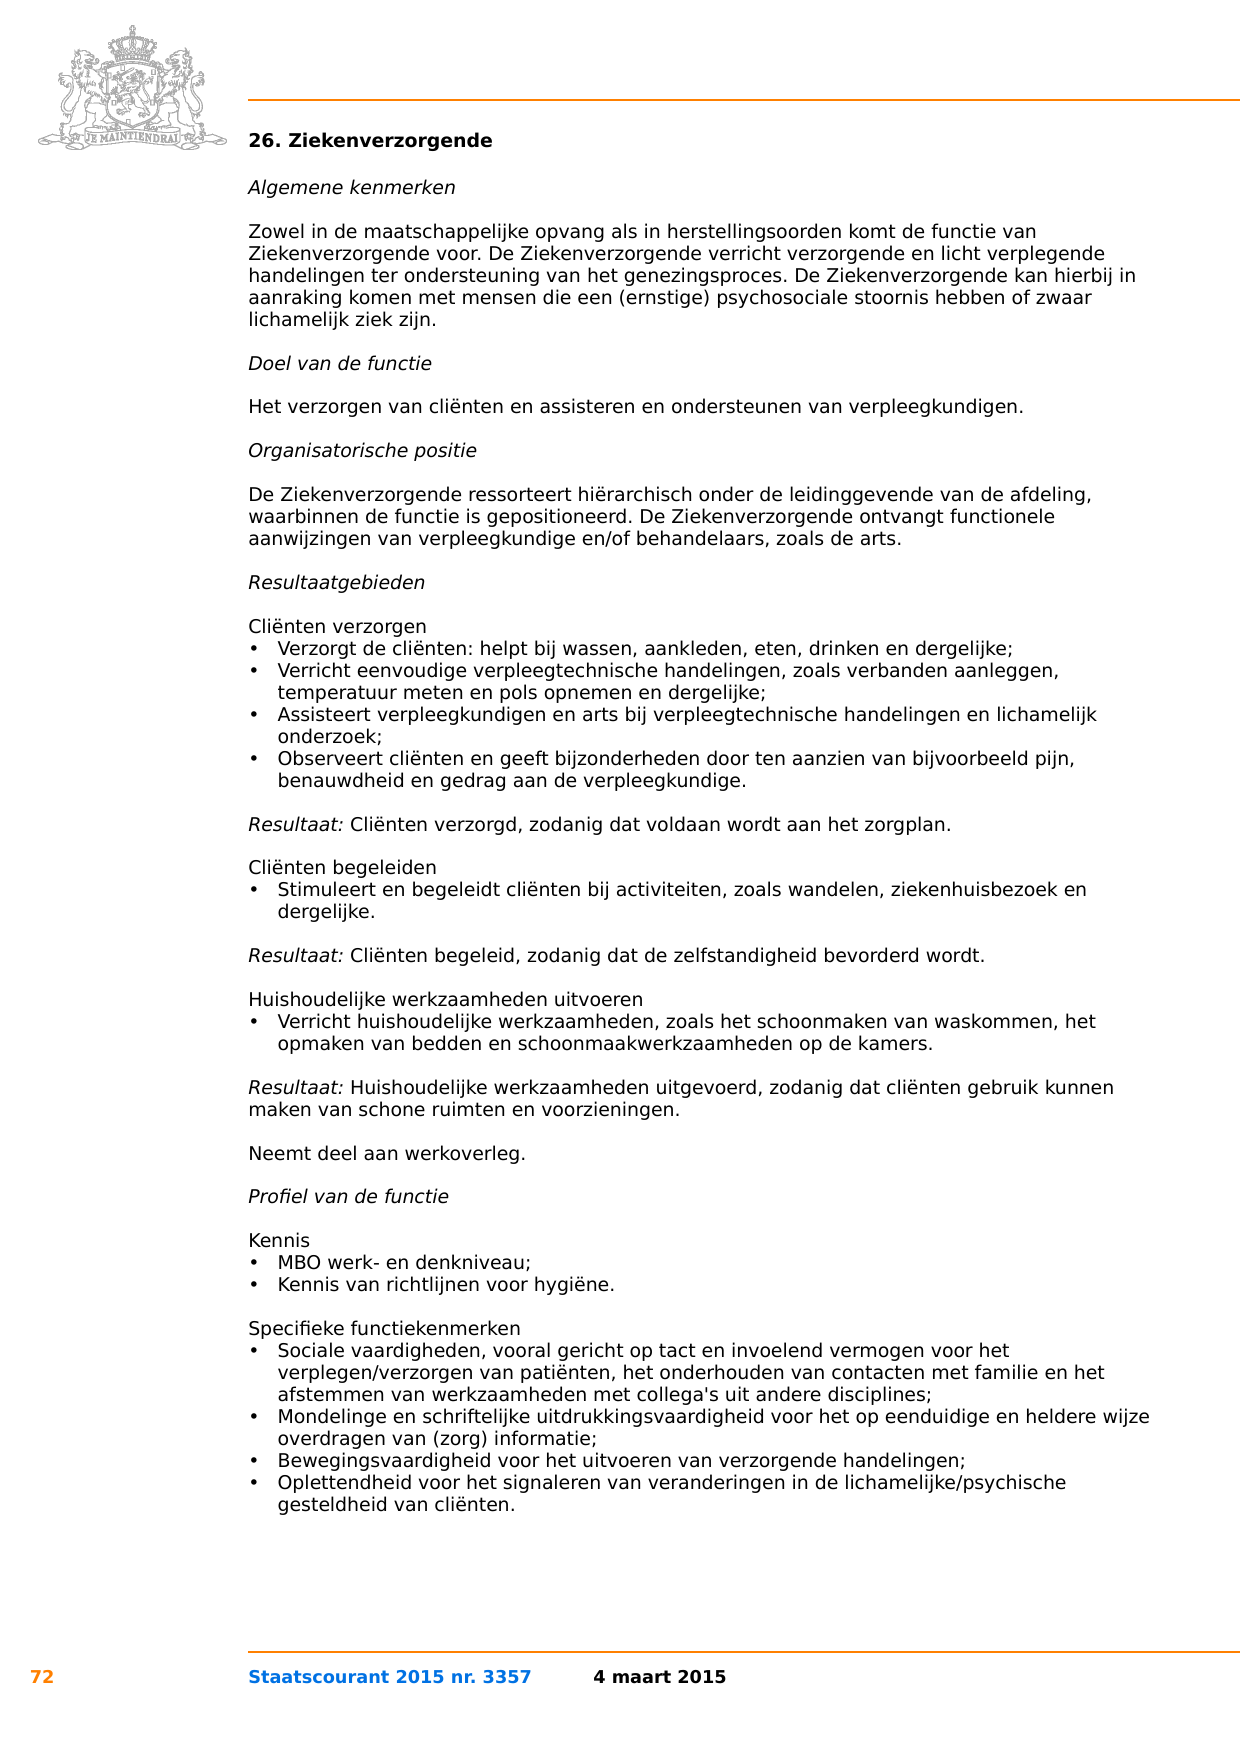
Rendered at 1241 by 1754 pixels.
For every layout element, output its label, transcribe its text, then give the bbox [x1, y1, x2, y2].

text • Stimuleert en begeleidt cliënten bij activiteiten, zoals wandelen, ziekenhuisbezoek en dergelijke. [248, 879, 1163, 923]
text • Mondelinge en schriftelijke uitdrukkingsvaardigheid voor het op eenduidige en heldere wijze overdragen van (zorg) informatie; [248, 1406, 1163, 1450]
text Het verzorgen van cliënten en assisteren en ondersteunen van verpleegkundigen. [248, 396, 1163, 418]
text Doel van de functie [248, 352, 1163, 374]
text • Verricht eenvoudige verpleegtechnische handelingen, zoals verbanden aanleggen, temperatuur meten en pols opnemen en dergelijke; [248, 660, 1163, 704]
subtitle 26. Ziekenverzorgende [248, 130, 1163, 152]
text Resultaat: Cliënten verzorgd, zodanig dat voldaan wordt aan het zorgplan. [248, 813, 1163, 835]
text Organisatorische positie [248, 440, 1163, 462]
text Resultaatgebieden [248, 572, 1163, 594]
text Specifieke functiekenmerken [248, 1318, 1163, 1340]
text • Observeert cliënten en geeft bijzonderheden door ten aanzien van bijvoorbeeld pijn, benauwdheid en gedrag aan de verpleegkundige. [248, 748, 1163, 792]
text Zowel in de maatschappelijke opvang als in herstellingsoorden komt de functie van Ziekenverzorgende voor. De Ziekenverzorgende verricht verzorgende en licht verplegende handelingen ter ondersteuning van het genezingsproces. De Ziekenverzorgende kan hierbij in aanraking komen met mensen die een (ernstige) psychosociale stoornis hebben of zwaar lichamelijk ziek zijn. [248, 221, 1163, 331]
text • Sociale vaardigheden, vooral gericht op tact en invoelend vermogen voor het verplegen/verzorgen van patiënten, het onderhouden van contacten met familie en het afstemmen van werkzaamheden met collega's uit andere disciplines; [248, 1340, 1163, 1406]
text • Oplettendheid voor het signaleren van veranderingen in de lichamelijke/psychische gesteldheid van cliënten. [248, 1472, 1163, 1516]
text • Bewegingsvaardigheid voor het uitvoeren van verzorgende handelingen; [248, 1450, 1163, 1472]
picture [38, 25, 227, 150]
text • Verzorgt de cliënten: helpt bij wassen, aankleden, eten, drinken en dergelijke; [248, 638, 1163, 660]
text Profiel van de functie [248, 1186, 1163, 1208]
text • MBO werk- en denkniveau; [248, 1252, 1163, 1274]
text • Kennis van richtlijnen voor hygiëne. [248, 1274, 1163, 1296]
text • Verricht huishoudelijke werkzaamheden, zoals het schoonmaken van waskommen, het opmaken van bedden en schoonmaakwerkzaamheden op de kamers. [248, 1011, 1163, 1055]
text Cliënten verzorgen [248, 616, 1163, 638]
text Algemene kenmerken [248, 177, 1163, 199]
text Huishoudelijke werkzaamheden uitvoeren [248, 989, 1163, 1011]
text • Assisteert verpleegkundigen en arts bij verpleegtechnische handelingen en lichamelijk onderzoek; [248, 704, 1163, 748]
text Kennis [248, 1230, 1163, 1252]
text De Ziekenverzorgende ressorteert hiërarchisch onder de leidinggevende van de afdeling, waarbinnen de functie is gepositioneerd. De Ziekenverzorgende ontvangt functionele aanwijzingen van verpleegkundige en/of behandelaars, zoals de arts. [248, 484, 1163, 550]
text Resultaat: Cliënten begeleid, zodanig dat de zelfstandigheid bevorderd wordt. [248, 945, 1163, 967]
text Neemt deel aan werkoverleg. [248, 1143, 1163, 1164]
text Cliënten begeleiden [248, 857, 1163, 879]
text Resultaat: Huishoudelijke werkzaamheden uitgevoerd, zodanig dat cliënten gebruik kunnen maken van schone ruimten en voorzieningen. [248, 1077, 1163, 1121]
